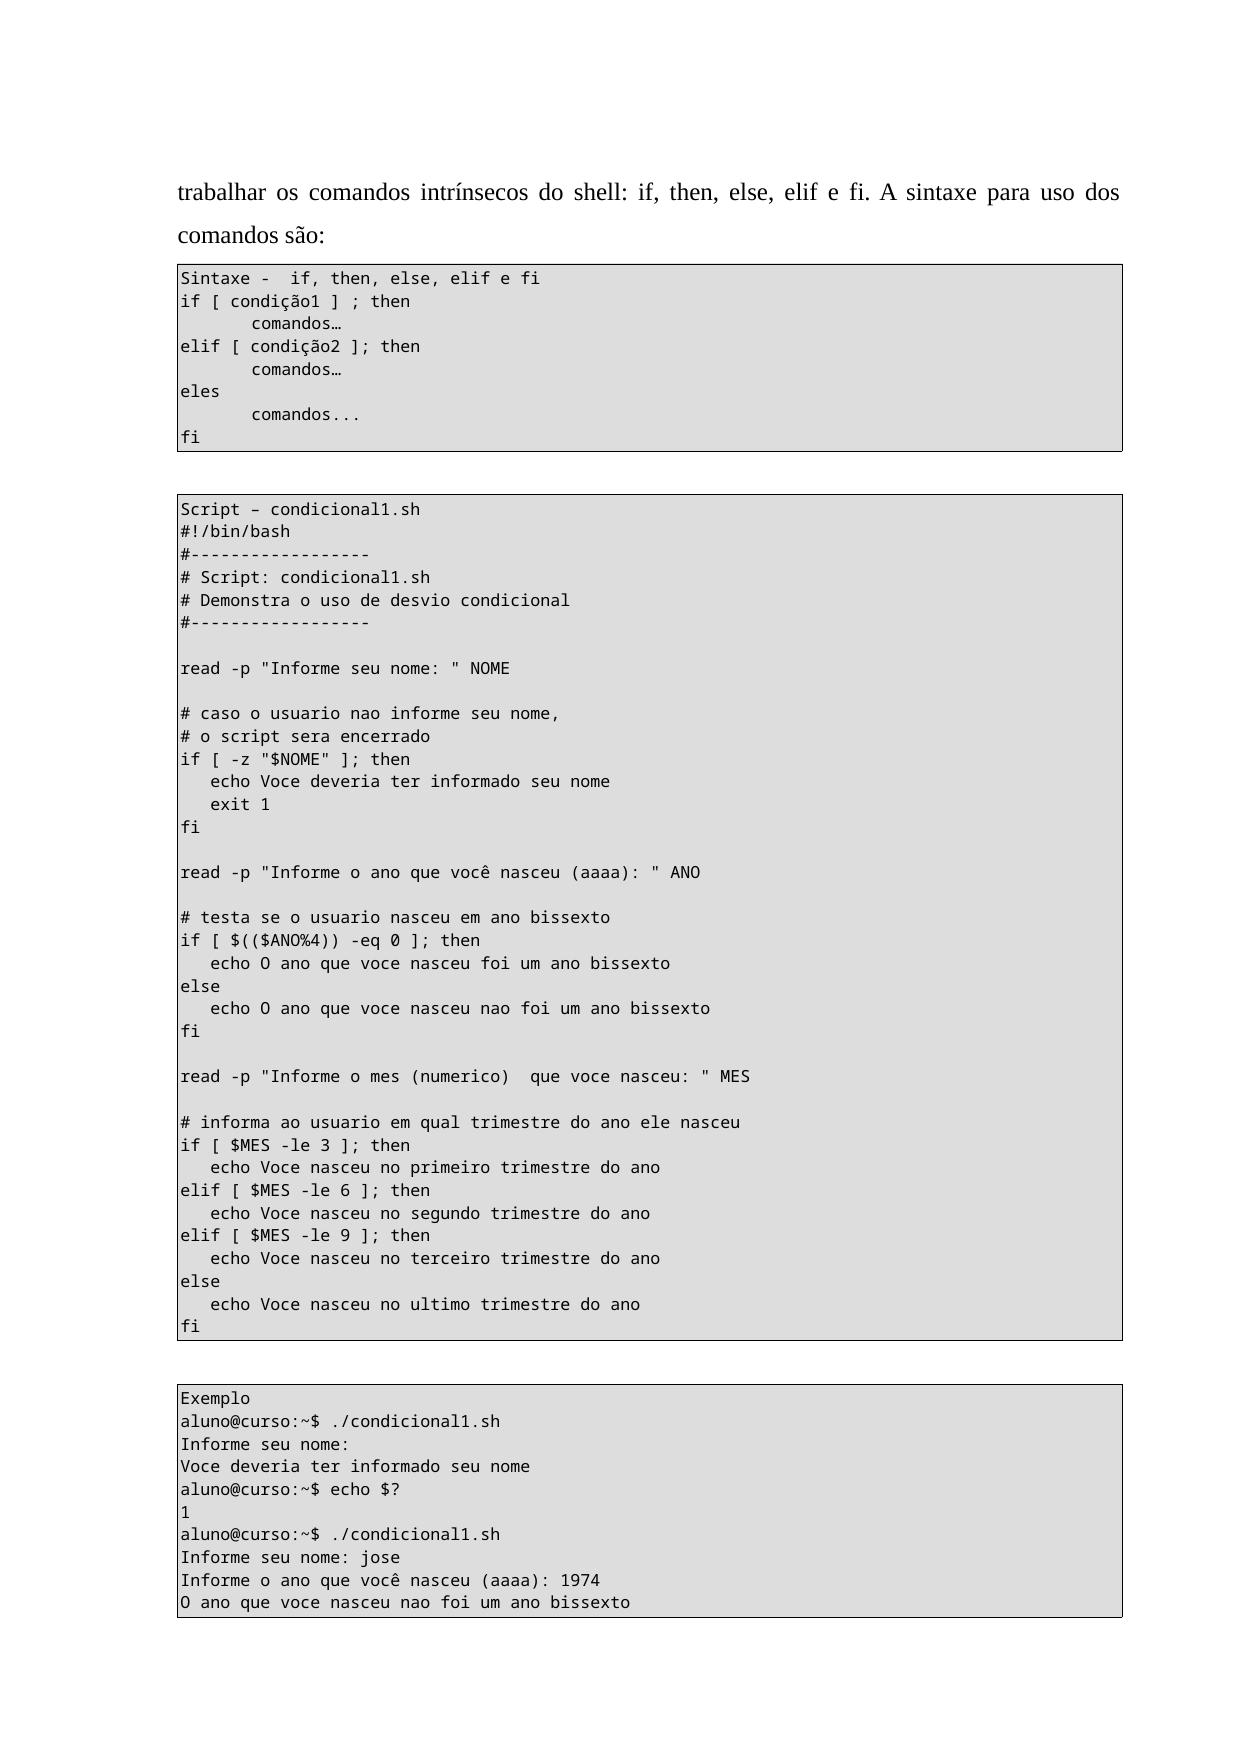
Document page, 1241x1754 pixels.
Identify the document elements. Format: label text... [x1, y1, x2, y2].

text Informe seu nome: [178, 1429, 1122, 1452]
text read -p "Informe seu nome: " NOME [178, 653, 1122, 676]
text 1 [178, 1497, 1122, 1520]
text #!/bin/bash [178, 517, 1122, 540]
text Informe seu nome: jose [178, 1543, 1122, 1565]
text elif [ $MES -le 9 ]; then [178, 1221, 1122, 1244]
text Exemplo [178, 1385, 1122, 1406]
text #------------------ [178, 608, 1122, 631]
text else [178, 971, 1122, 994]
text comandos… [178, 354, 1122, 377]
text exit 1 [178, 789, 1122, 812]
text comandos... [178, 400, 1122, 422]
text if [ condição1 ] ; then [178, 286, 1122, 309]
text else [178, 1266, 1122, 1289]
text echo O ano que voce nasceu foi um ano bissexto [178, 948, 1122, 971]
text O ano que voce nasceu nao foi um ano bissexto [178, 1588, 1122, 1617]
text echo Voce nasceu no ultimo trimestre do ano [178, 1289, 1122, 1312]
text echo Voce nasceu no segundo trimestre do ano [178, 1198, 1122, 1221]
text if [ -z "$NOME" ]; then [178, 744, 1122, 767]
text # informa ao usuario em qual trimestre do ano ele nasceu [178, 1107, 1122, 1130]
text # Demonstra o uso de desvio condicional [178, 585, 1122, 608]
text fi [178, 422, 1122, 451]
text comandos… [178, 309, 1122, 332]
text Sintaxe - if, then, else, elif e fi [178, 265, 1122, 286]
text aluno@curso:~$ echo $? [178, 1474, 1122, 1497]
text fi [178, 812, 1122, 835]
text elif [ $MES -le 6 ]; then [178, 1176, 1122, 1198]
text aluno@curso:~$ ./condicional1.sh [178, 1520, 1122, 1543]
text if [ $MES -le 3 ]; then [178, 1130, 1122, 1153]
text read -p "Informe o ano que você nasceu (aaaa): " ANO [178, 858, 1122, 880]
text echo Voce nasceu no primeiro trimestre do ano [178, 1153, 1122, 1176]
text fi [178, 1312, 1122, 1340]
text # o script sera encerrado [178, 721, 1122, 744]
text # Script: condicional1.sh [178, 562, 1122, 585]
text Voce deveria ter informado seu nome [178, 1452, 1122, 1474]
text #------------------ [178, 540, 1122, 562]
text eles [178, 377, 1122, 400]
text if [ $(($ANO%4)) -eq 0 ]; then [178, 926, 1122, 948]
text Informe o ano que você nasceu (aaaa): 1974 [178, 1565, 1122, 1588]
text fi [178, 1017, 1122, 1039]
text aluno@curso:~$ ./condicional1.sh [178, 1406, 1122, 1429]
text read -p "Informe o mes (numerico) que voce nasceu: " MES [178, 1062, 1122, 1085]
text # caso o usuario nao informe seu nome, [178, 699, 1122, 721]
text echo Voce nasceu no terceiro trimestre do ano [178, 1244, 1122, 1266]
text Script – condicional1.sh [178, 495, 1122, 517]
text # testa se o usuario nasceu em ano bissexto [178, 903, 1122, 926]
text echo Voce deveria ter informado seu nome [178, 767, 1122, 789]
text trabalhar os comandos intrínsecos do shell: if, then, else, elif e fi. A sintaxe para uso dos comandos são: [177, 177, 1122, 249]
text elif [ condição2 ]; then [178, 332, 1122, 354]
text echo O ano que voce nasceu nao foi um ano bissexto [178, 994, 1122, 1017]
